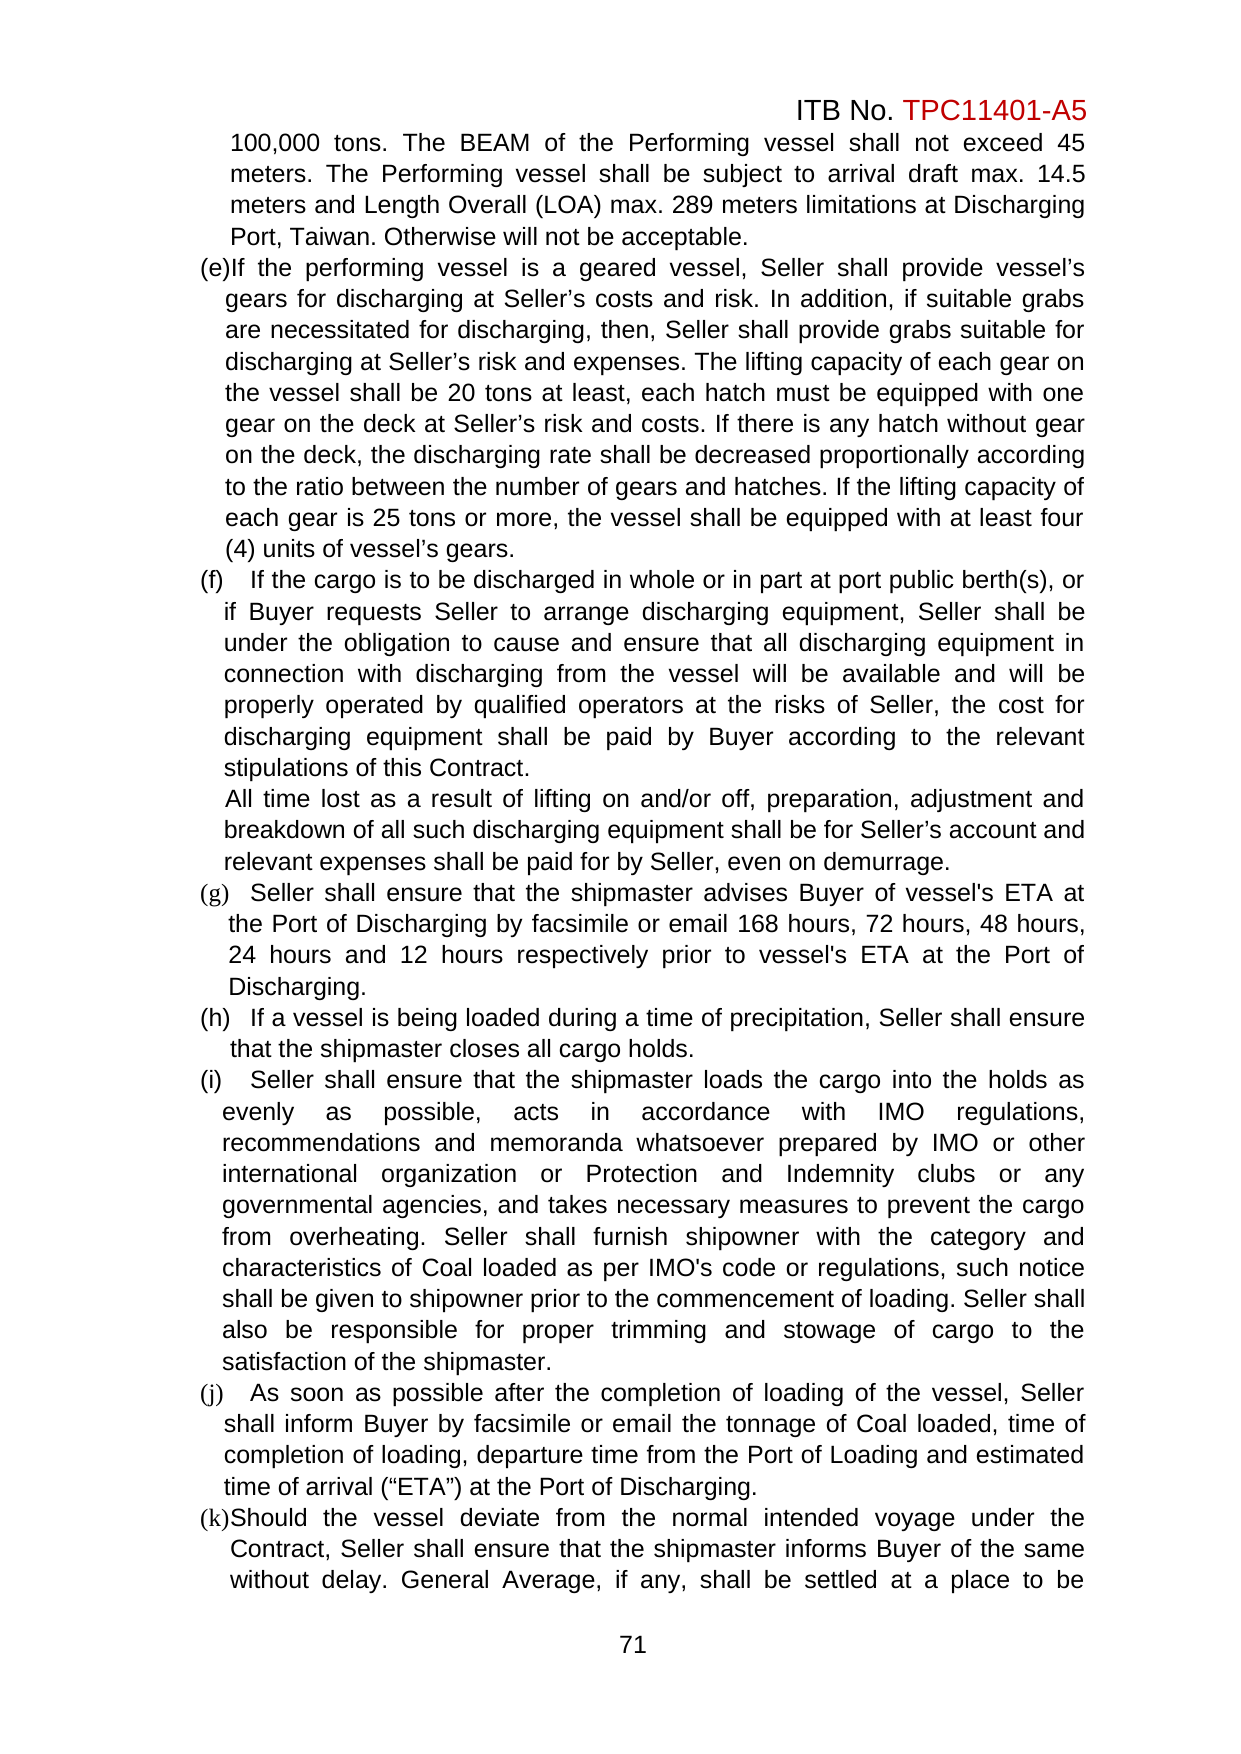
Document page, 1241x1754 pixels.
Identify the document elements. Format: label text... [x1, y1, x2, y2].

list Should the vessel deviate from the normal intended voyage under the Contract, Seller shall ensure that the shipmaster informs Buyer of the same without delay. General Average, if any, shall be settled at a place to be [200, 1501, 1086, 1595]
list As soon as possible after the completion of loading of the vessel, Seller shall inform Buyer by facsimile or email the tonnage of Coal loaded, time of completion of loading, departure time from the Port of Loading and estimated time of arrival (“ETA”) at the Port of Discharging. [200, 1376, 1086, 1501]
list If the cargo is to be discharged in whole or in part at port public berth(s), or if Buyer requests Seller to arrange discharging equipment, Seller shall be under the obligation to cause and ensure that all discharging equipment in connection with discharging from the vessel will be available and will be properly operated by qualified operators at the risks of Seller, the cost for discharging equipment shall be paid by Buyer according to the relevant stipulations of this Contract. [200, 564, 1086, 782]
text All time lost as a result of lifting on and/or off, preparation, adjustment and breakdown of all such discharging equipment shall be for Seller’s account and relevant expenses shall be paid for by Seller, even on demurrage. [223, 782, 1086, 876]
text (e)If the performing vessel is a geared vessel, Seller shall provide vessel’s gears for discharging at Seller’s costs and risk. In addition, if suitable grabs are necessitated for discharging, then, Seller shall provide grabs suitable for discharging at Seller’s risk and expenses. The lifting capacity of each gear on the vessel shall be 20 tons at least, each hatch must be equipped with one gear on the deck at Seller’s risk and costs. If there is any hatch without gear on the deck, the discharging rate shall be decreased proportionally according to the ratio between the number of gears and hatches. If the lifting capacity of each gear is 25 tons or more, the vessel shall be equipped with at least four (4) units of vessel’s gears. [200, 251, 1086, 564]
list Seller shall ensure that the shipmaster loads the cargo into the holds as evenly as possible, acts in accordance with IMO regulations, recommendations and memoranda whatsoever prepared by IMO or other international organization or Protection and Indemnity clubs or any governmental agencies, and takes necessary measures to prevent the cargo from overheating. Seller shall furnish shipowner with the category and characteristics of Coal loaded as per IMO's code or regulations, such notice shall be given to shipowner prior to the commencement of loading. Seller shall also be responsible for proper trimming and stowage of cargo to the satisfaction of the shipmaster. [200, 1064, 1086, 1376]
list Seller shall ensure that the shipmaster advises Buyer of vessel's ETA at the Port of Discharging by facsimile or email 168 hours, 72 hours, 48 hours, 24 hours and 12 hours respectively prior to vessel's ETA at the Port of Discharging. [200, 876, 1086, 1001]
list If a vessel is being loaded during a time of precipitation, Seller shall ensure that the shipmaster closes all cargo holds. [200, 1001, 1086, 1064]
list 100,000 tons. The BEAM of the Performing vessel shall not exceed 45 meters. The Performing vessel shall be subject to arrival draft max. 14.5 meters and Length Overall (LOA) max. 289 meters limitations at Discharging Port, Taiwan. Otherwise will not be acceptable. [200, 126, 1087, 251]
